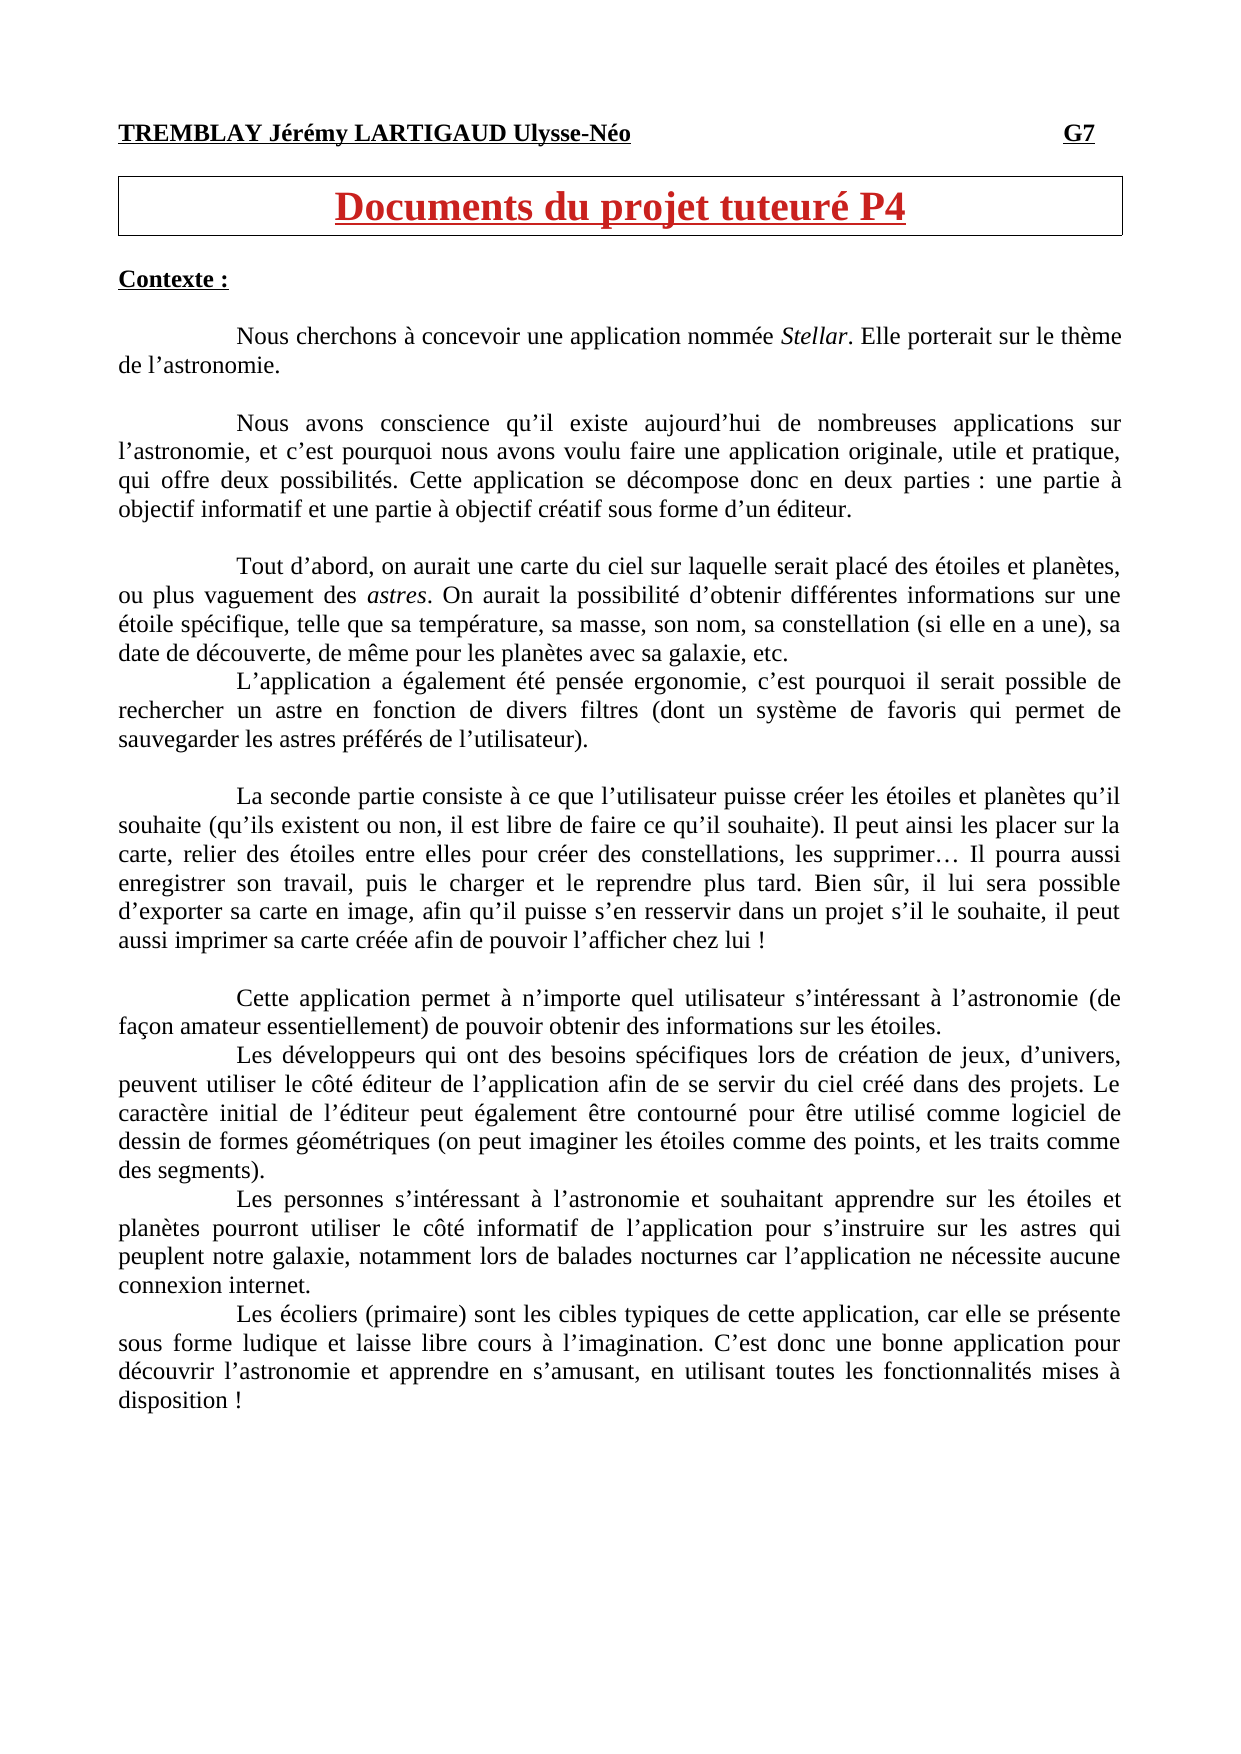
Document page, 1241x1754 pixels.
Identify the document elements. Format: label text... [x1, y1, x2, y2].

text Les écoliers (primaire) sont les cibles typiques de cette application, car elle se présente sous forme ludique et laisse libre cours à l’imagination. C’est donc une bonne application pour découvrir l’astronomie et apprendre en s’amusant, en utilisant toutes les fonctionnalités mises à disposition ! [118, 1299, 1122, 1414]
text Cette application permet à n’importe quel utilisateur s’intéressant à l’astronomie (de façon amateur essentiellement) de pouvoir obtenir des informations sur les étoiles. [118, 983, 1122, 1040]
text Nous cherchons à concevoir une application nommée Stellar. Elle porterait sur le thème de l’astronomie. [118, 321, 1122, 379]
text La seconde partie consiste à ce que l’utilisateur puisse créer les étoiles et planètes qu’il souhaite (qu’ils existent ou non, il est libre de faire ce qu’il souhaite). Il peut ainsi les placer sur la carte, relier des étoiles entre elles pour créer des constellations, les supprimer… Il pourra aussi enregistrer son travail, puis le charger et le reprendre plus tard. Bien sûr, il lui sera possible d’exporter sa carte en image, afin qu’il puisse s’en resservir dans un projet s’il le souhaite, il peut aussi imprimer sa carte créée afin de pouvoir l’afficher chez lui ! [118, 781, 1122, 954]
text TREMBLAY Jérémy LARTIGAUD Ulysse-Néo G7 [118, 118, 1122, 147]
text Les développeurs qui ont des besoins spécifiques lors de création de jeux, d’univers, peuvent utiliser le côté éditeur de l’application afin de se servir du ciel créé dans des projets. Le caractère initial de l’éditeur peut également être contourné pour être utilisé comme logiciel de dessin de formes géométriques (on peut imaginer les étoiles comme des points, et les traits comme des segments). [118, 1040, 1122, 1184]
text Tout d’abord, on aurait une carte du ciel sur laquelle serait placé des étoiles et planètes, ou plus vaguement des astres. On aurait la possibilité d’obtenir différentes informations sur une étoile spécifique, telle que sa température, sa masse, son nom, sa constellation (si elle en a une), sa date de découverte, de même pour les planètes avec sa galaxie, etc. [118, 551, 1122, 666]
text Contexte : [118, 264, 1122, 293]
text Les personnes s’intéressant à l’astronomie et souhaitant apprendre sur les étoiles et planètes pourront utiliser le côté informatif de l’application pour s’instruire sur les astres qui peuplent notre galaxie, notamment lors de balades nocturnes car l’application ne nécessite aucune connexion internet. [118, 1184, 1122, 1299]
text L’application a également été pensée ergonomie, c’est pourquoi il serait possible de rechercher un astre en fonction de divers filtres (dont un système de favoris qui permet de sauvegarder les astres préférés de l’utilisateur). [118, 666, 1122, 753]
text Nous avons conscience qu’il existe aujourd’hui de nombreuses applications sur l’astronomie, et c’est pourquoi nous avons voulu faire une application originale, utile et pratique, qui offre deux possibilités. Cette application se décompose donc en deux parties : une partie à objectif informatif et une partie à objectif créatif sous forme d’un éditeur. [118, 408, 1122, 523]
table_header Documents du projet tuteuré P4 [119, 177, 1122, 235]
